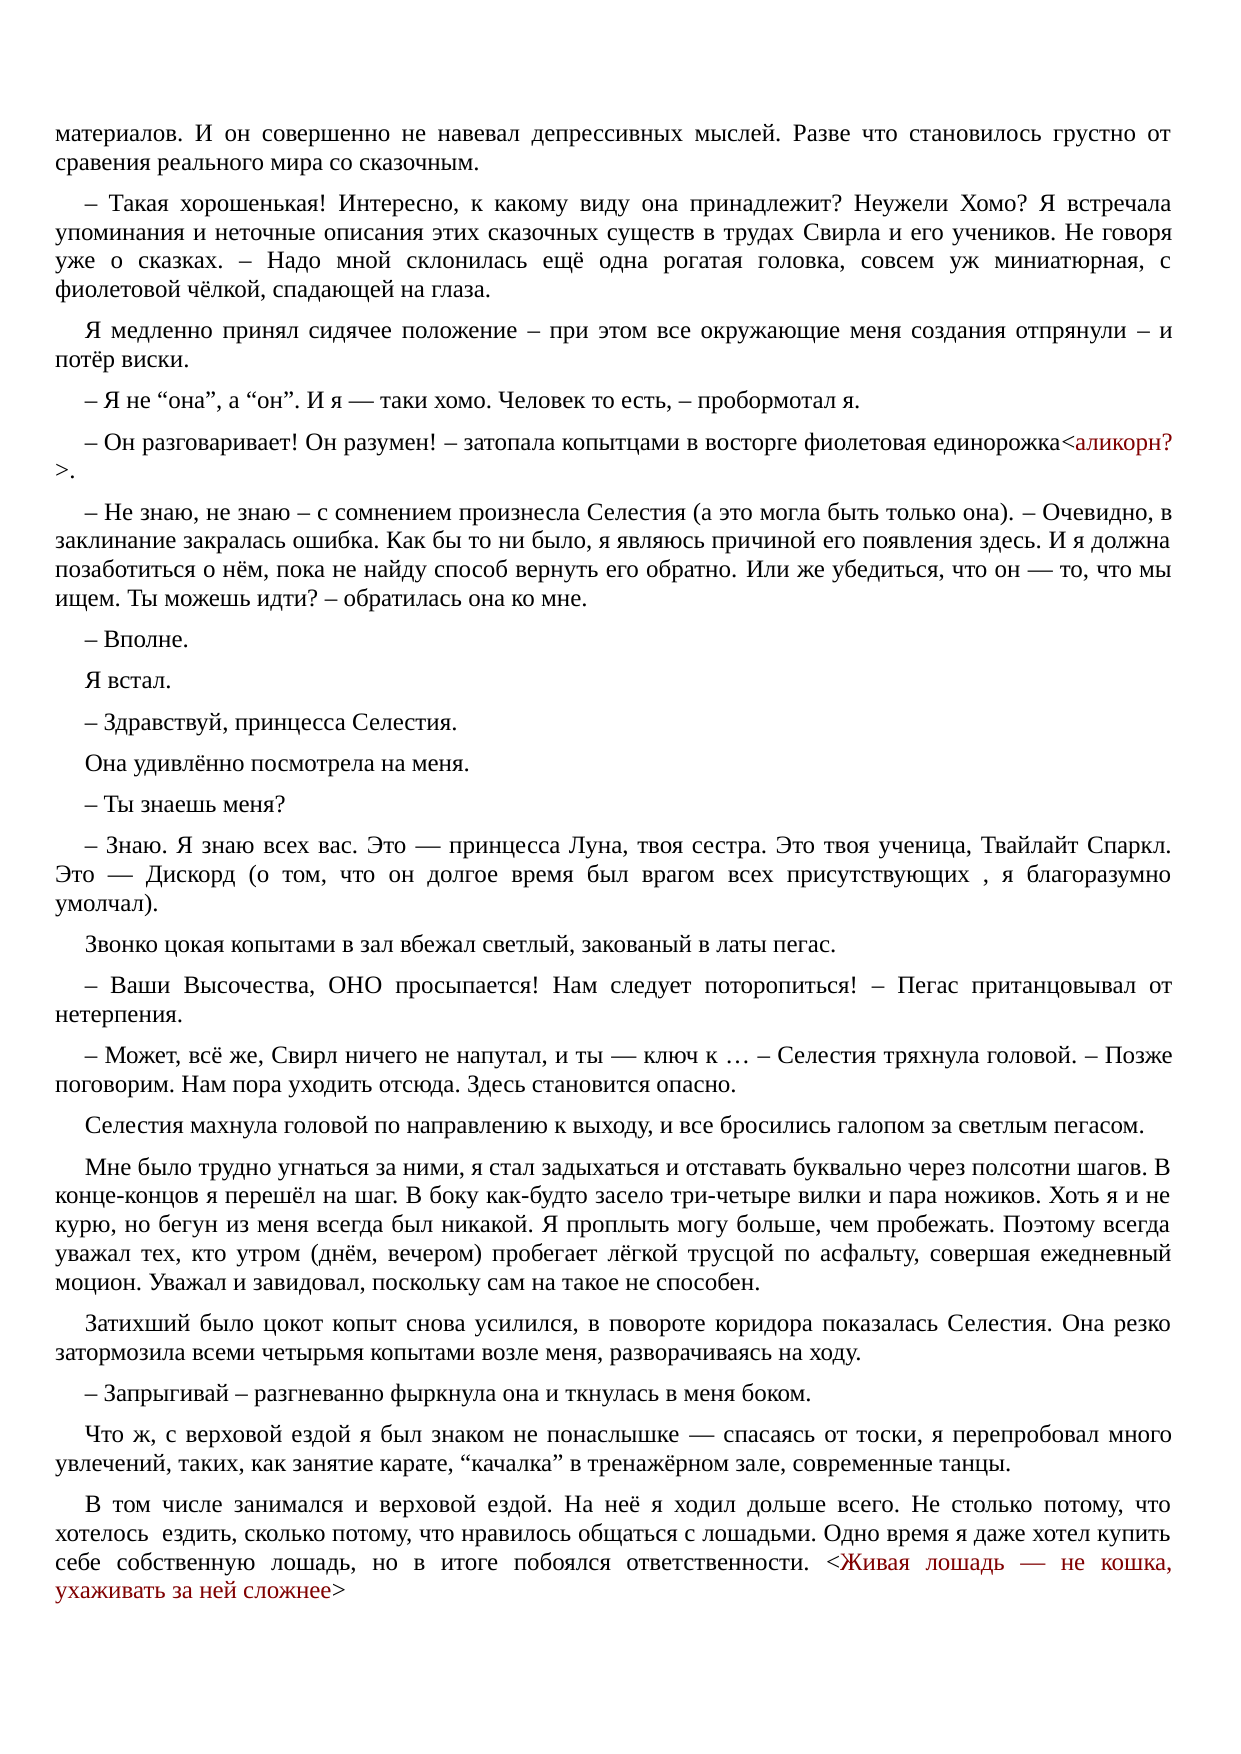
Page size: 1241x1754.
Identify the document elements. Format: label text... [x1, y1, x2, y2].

text – Может, всё же, Свирл ничего не напутал, и ты — ключ к … – Селестия тряхнула головой. – Позже поговорим. Нам пора уходить отсюда. Здесь становится опасно. [55, 1041, 1172, 1098]
text – Не знаю, не знаю – с сомнением произнесла Селестия (а это могла быть только она). – Очевидно, в заклинание закралась ошибка. Как бы то ни было, я являюсь причиной его появления здесь. И я должна позаботиться о нём, пока не найду способ вернуть его обратно. Или же убедиться, что он — то, что мы ищем. Ты можешь идти? – обратилась она ко мне. [55, 497, 1172, 612]
text – Здравствуй, принцесса Селестия. [55, 707, 1172, 736]
text Она удивлённо посмотрела на меня. [55, 748, 1172, 777]
text Что ж, с верховой ездой я был знаком не понаслышке — спасаясь от тоски, я перепробовал много увлечений, таких, как занятие карате, “качалка” в тренажёрном зале, современные танцы. [55, 1419, 1172, 1477]
text Я медленно принял сидячее положение – при этом все окружающие меня создания отпрянули – и потёр виски. [55, 316, 1172, 373]
text Я встал. [55, 666, 1172, 694]
text В том числе занимался и верховой ездой. На неё я ходил дольше всего. Не столько потому, что хотелось ездить, сколько потому, что нравилось общаться с лошадьми. Одно время я даже хотел купить себе собственную лошадь, но в итоге побоялся ответственности. <Живая лошадь — не кошка, ухаживать за ней сложнее> [55, 1489, 1172, 1604]
text Затихший было цокот копыт снова усилился, в повороте коридора показалась Селестия. Она резко затормозила всеми четырьмя копытами возле меня, разворачиваясь на ходу. [55, 1308, 1172, 1366]
text – Он разговаривает! Он разумен! – затопала копытцами в восторге фиолетовая единорожка<аликорн?>. [55, 427, 1172, 484]
text – Вполне. [55, 624, 1172, 653]
text Селестия махнула головой по направлению к выходу, и все бросились галопом за светлым пегасом. [55, 1111, 1172, 1139]
text – Ваши Высочества, ОНО просыпается! Нам следует поторопиться! – Пегас пританцовывал от нетерпения. [55, 971, 1172, 1028]
text – Запрыгивай – разгневанно фыркнула она и ткнулась в меня боком. [55, 1378, 1172, 1407]
text – Знаю. Я знаю всех вас. Это — принцесса Луна, твоя сестра. Это твоя ученица, Твайлайт Спаркл. Это — Дискорд (о том, что он долгое время был врагом всех присутствующих , я благоразумно умолчал). [55, 831, 1172, 917]
text материалов. И он совершенно не навевал депрессивных мыслей. Разве что становилось грустно от сравения реального мира со сказочным. [55, 118, 1172, 176]
text – Ты знаешь меня? [55, 789, 1172, 818]
text – Такая хорошенькая! Интересно, к какому виду она принадлежит? Неужели Хомо? Я встречала упоминания и неточные описания этих сказочных существ в трудах Свирла и его учеников. Не говоря уже о сказках. – Надо мной склонилась ещё одна рогатая головка, совсем уж миниатюрная, с фиолетовой чёлкой, спадающей на глаза. [55, 188, 1172, 303]
text Звонко цокая копытами в зал вбежал светлый, закованый в латы пегас. [55, 929, 1172, 958]
text Мне было трудно угнаться за ними, я стал задыхаться и отставать буквально через полсотни шагов. В конце-концов я перешёл на шаг. В боку как-будто засело три-четыре вилки и пара ножиков. Хоть я и не курю, но бегун из меня всегда был никакой. Я проплыть могу больше, чем пробежать. Поэтому всегда уважал тех, кто утром (днём, вечером) пробегает лёгкой трусцой по асфальту, совершая ежедневный моцион. Уважал и завидовал, поскольку сам на такое не способен. [55, 1152, 1172, 1296]
text – Я не “она”, а “он”. И я — таки хомо. Человек то есть, – пробормотал я. [55, 386, 1172, 414]
